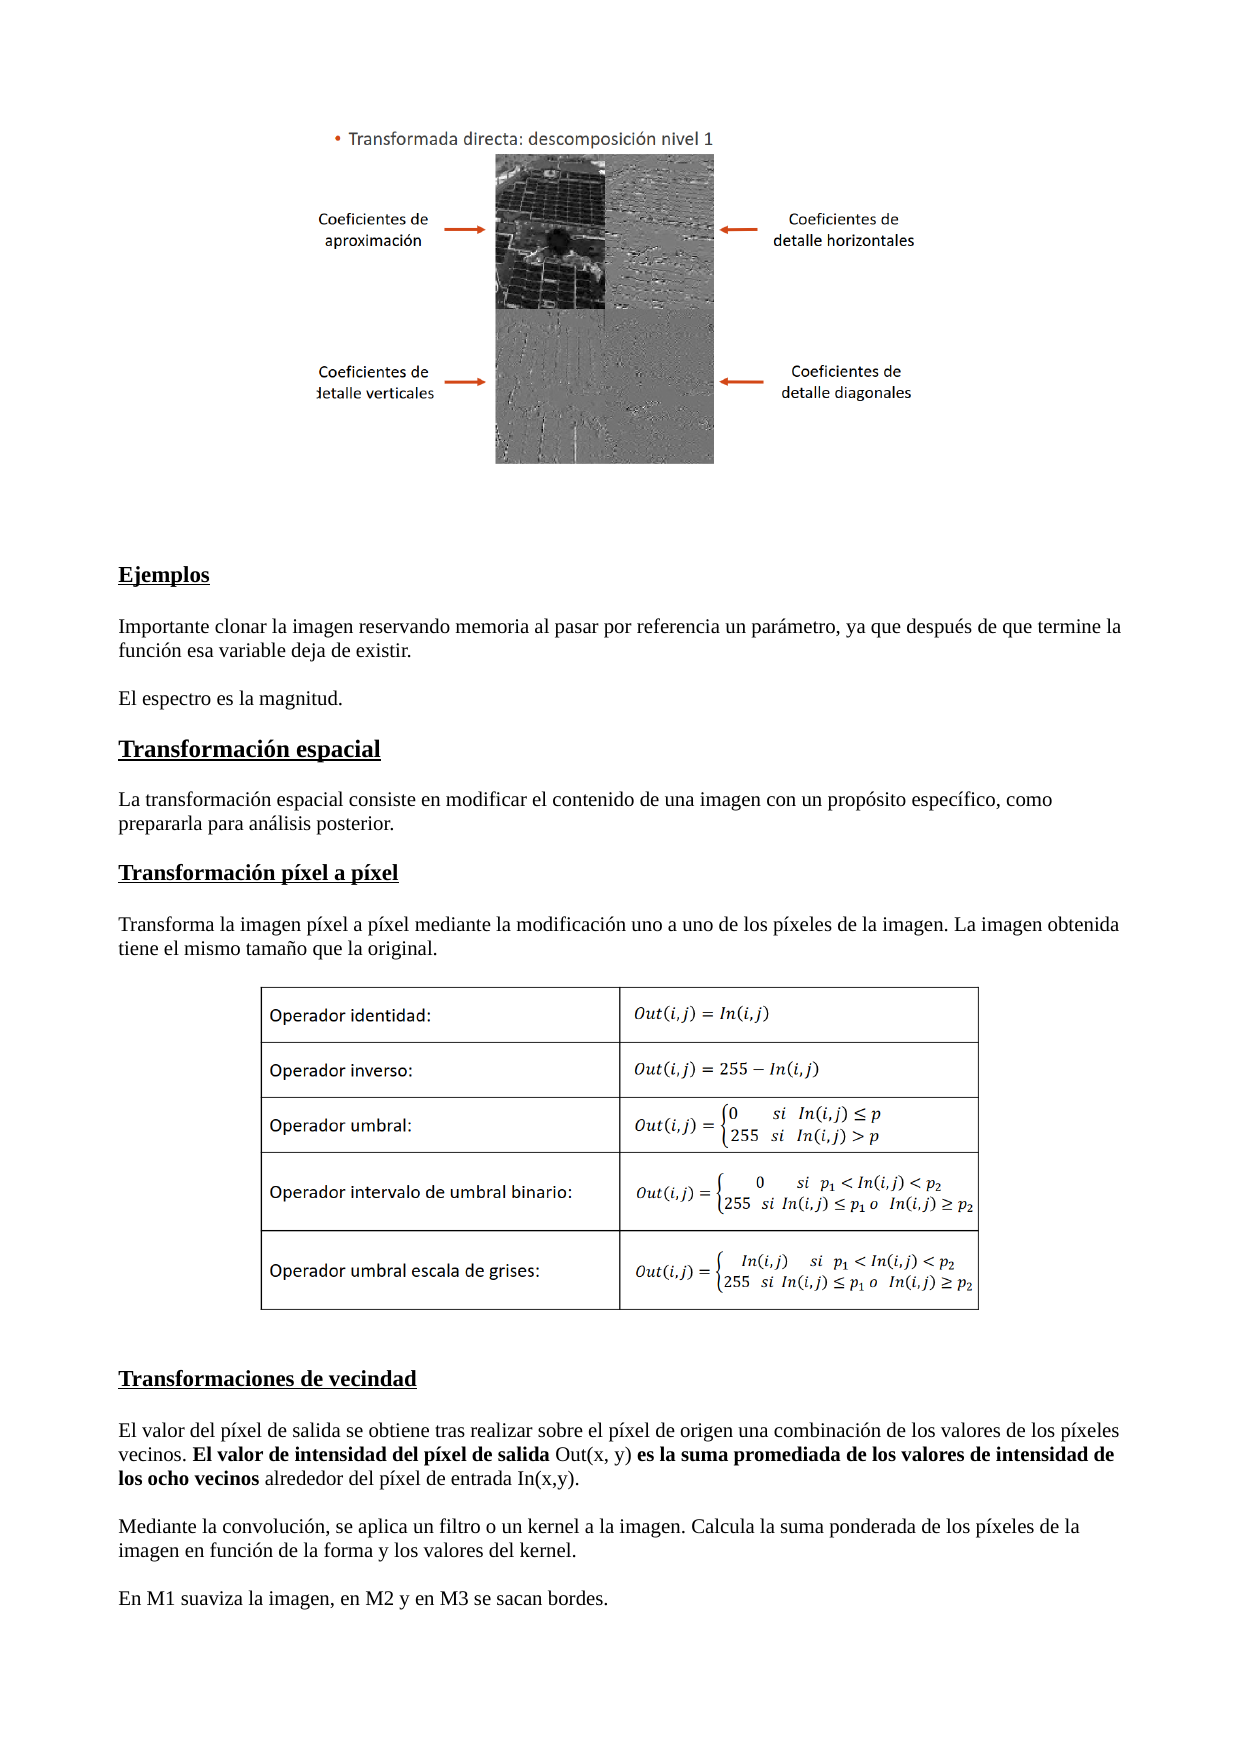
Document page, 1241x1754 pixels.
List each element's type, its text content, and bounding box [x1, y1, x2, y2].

text Transformación píxel a píxel [118, 859, 1122, 886]
picture [257, 984, 984, 1313]
text Transformaciones de vecindad [118, 1365, 1122, 1391]
text Transformación espacial [118, 734, 1122, 763]
text La transformación espacial consiste en modificar el contenido de una imagen con un propósito específico, como prepararla para análisis posterior. [118, 787, 1122, 835]
text El valor del píxel de salida se obtiene tras realizar sobre el píxel de origen una combinación de los valores de los píxeles vecinos. El valor de intensidad del píxel de salida Out(x, y) es la suma promediada de los valores de intensidad de los ocho vecinos alrededor del píxel de entrada In(x,y). [118, 1418, 1122, 1490]
text Importante clonar la imagen reservando memoria al pasar por referencia un parámetro, ya que después de que termine la función esa variable deja de existir. [118, 614, 1122, 662]
text Ejemplos [118, 561, 1122, 588]
picture [316, 130, 916, 465]
text En M1 suaviza la imagen, en M2 y en M3 se sacan bordes. [118, 1586, 1122, 1610]
text Mediante la convolución, se aplica un filtro o un kernel a la imagen. Calcula la suma ponderada de los píxeles de la imagen en función de la forma y los valores del kernel. [118, 1514, 1122, 1562]
text El espectro es la magnitud. [118, 686, 1122, 710]
text Transforma la imagen píxel a píxel mediante la modificación uno a uno de los píxeles de la imagen. La imagen obtenida tiene el mismo tamaño que la original. [118, 912, 1122, 960]
